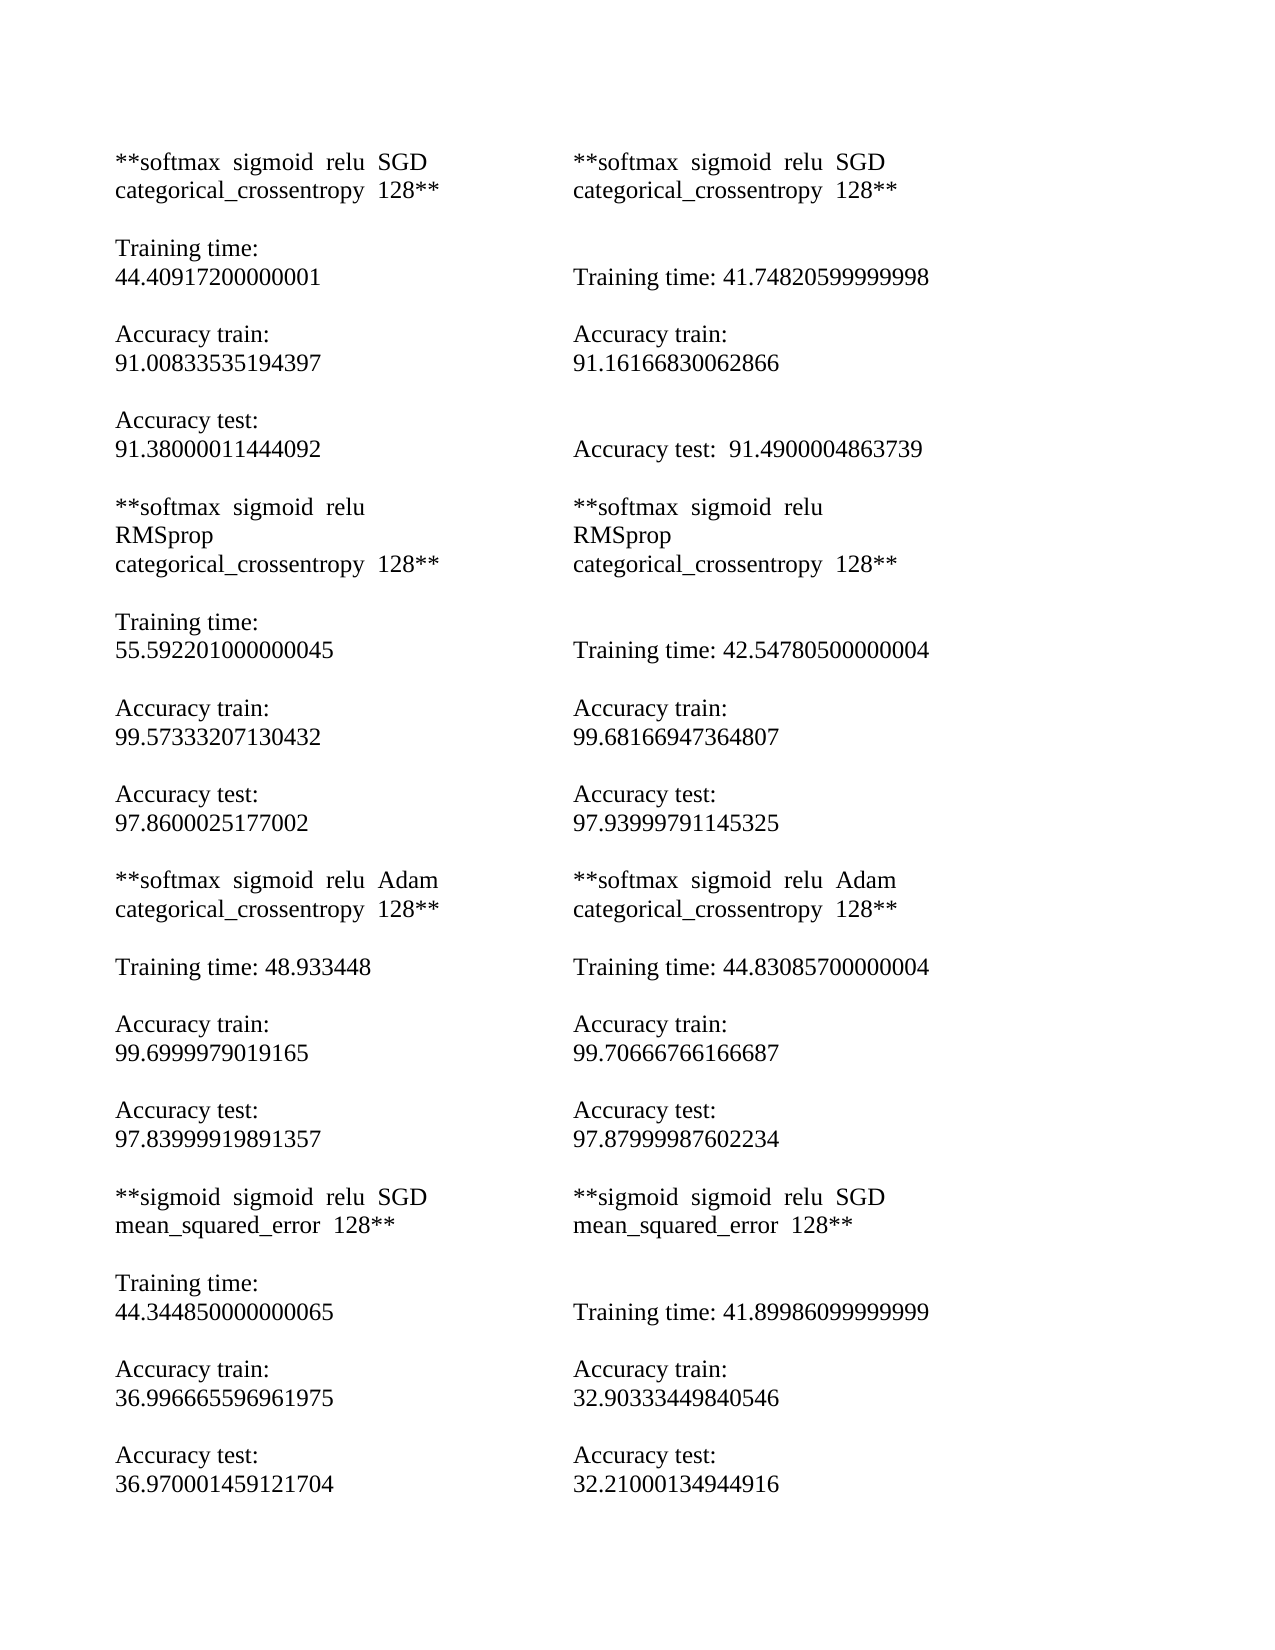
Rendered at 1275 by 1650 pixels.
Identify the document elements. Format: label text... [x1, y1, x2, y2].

table_cell [935, 1067, 1068, 1096]
table_cell [112, 837, 448, 866]
table_cell [557, 291, 570, 319]
table_cell [112, 751, 448, 779]
table_cell [935, 1009, 1068, 1067]
table_cell [570, 291, 935, 319]
table_cell [112, 377, 448, 406]
table_cell [112, 923, 448, 952]
table_cell Training time: 48.933448 [112, 952, 448, 981]
table_cell Training time: 44.344850000000065 [112, 1268, 448, 1326]
table_cell [537, 923, 557, 952]
table_cell [112, 118, 448, 147]
table_cell [112, 1153, 448, 1182]
table_cell [570, 981, 935, 1009]
table_cell [448, 147, 537, 204]
table_cell [935, 952, 1068, 981]
table_cell [935, 607, 1068, 664]
table_cell **softmax sigmoid relu SGD categorical_crossentropy 128** [570, 147, 935, 204]
table_cell [570, 837, 935, 866]
table_cell [557, 1441, 570, 1498]
table_cell [448, 1009, 537, 1067]
table_cell [537, 578, 557, 607]
table_cell [537, 1182, 557, 1239]
table_cell [570, 578, 935, 607]
table_cell [448, 1182, 537, 1239]
table_cell [448, 923, 537, 952]
table_cell Accuracy test: 36.970001459121704 [112, 1441, 448, 1498]
table_cell [537, 1354, 557, 1412]
table_cell [537, 1067, 557, 1096]
table_cell [557, 1067, 570, 1096]
table_cell [570, 751, 935, 779]
table_cell [448, 578, 537, 607]
table_cell [448, 1412, 537, 1441]
table_cell **sigmoid sigmoid relu SGD mean_squared_error 128** [112, 1182, 448, 1239]
table_cell [935, 1441, 1068, 1498]
table_cell [557, 981, 570, 1009]
table_cell [557, 952, 570, 981]
table_cell [557, 607, 570, 664]
table_cell [448, 1268, 537, 1326]
table_cell [570, 204, 935, 233]
table_cell Accuracy train: 99.57333207130432 [112, 693, 448, 751]
table_cell [448, 607, 537, 664]
table_cell [935, 492, 1068, 578]
table_cell [448, 952, 537, 981]
table_cell [570, 1412, 935, 1441]
table_cell [557, 1498, 570, 1527]
table_cell Training time: 42.54780500000004 [570, 607, 935, 664]
table_cell [112, 1239, 448, 1268]
table_cell [112, 1326, 448, 1354]
table_cell Accuracy test: 97.93999791145325 [570, 779, 935, 837]
table_cell [557, 118, 570, 147]
table_cell [557, 492, 570, 578]
table_cell [448, 319, 537, 377]
table_cell [935, 291, 1068, 319]
table_cell [448, 291, 537, 319]
table_cell **softmax sigmoid relu Adam categorical_crossentropy 128** [112, 866, 448, 923]
table_cell [448, 1354, 537, 1412]
table_cell Training time: 44.40917200000001 [112, 233, 448, 291]
table_cell [537, 291, 557, 319]
table_cell [557, 1354, 570, 1412]
table_cell [570, 377, 935, 406]
table_cell [935, 837, 1068, 866]
table_cell [448, 866, 537, 923]
table_cell Training time: 41.89986099999999 [570, 1268, 935, 1326]
table_cell [537, 779, 557, 837]
table_cell [557, 463, 570, 492]
table_cell [112, 463, 448, 492]
table_cell [557, 204, 570, 233]
table_cell [537, 693, 557, 751]
table_cell [537, 463, 557, 492]
table_cell [448, 779, 537, 837]
table_cell [935, 406, 1068, 463]
table_cell [537, 204, 557, 233]
table_cell [448, 837, 537, 866]
table_cell [448, 981, 537, 1009]
table_cell Accuracy test: 91.38000011444092 [112, 406, 448, 463]
table_cell [537, 607, 557, 664]
table_cell [448, 1096, 537, 1153]
table_cell [448, 1498, 537, 1527]
table_cell [570, 664, 935, 693]
table_cell [570, 1239, 935, 1268]
table_cell [557, 377, 570, 406]
table_cell [570, 1326, 935, 1354]
table_cell [537, 319, 557, 377]
table_cell [537, 1096, 557, 1153]
table_cell [448, 463, 537, 492]
table_cell [112, 1498, 448, 1527]
table_cell [448, 233, 537, 291]
table_cell [537, 981, 557, 1009]
table_cell [935, 1096, 1068, 1153]
table_cell Accuracy train: 99.70666766166687 [570, 1009, 935, 1067]
table_cell [935, 866, 1068, 923]
table_cell [557, 866, 570, 923]
table_cell [448, 664, 537, 693]
table_cell [935, 204, 1068, 233]
table_cell **softmax sigmoid relu RMSprop categorical_crossentropy 128** [112, 492, 448, 578]
table_cell [557, 1239, 570, 1268]
table_cell [112, 664, 448, 693]
table_cell [112, 204, 448, 233]
table_cell Accuracy train: 91.16166830062866 [570, 319, 935, 377]
table_cell [112, 578, 448, 607]
table_cell [935, 693, 1068, 751]
table_cell [448, 1153, 537, 1182]
table_cell [537, 406, 557, 463]
table_cell [537, 377, 557, 406]
table_cell [570, 1067, 935, 1096]
table_cell [448, 1326, 537, 1354]
table_cell [935, 664, 1068, 693]
table_cell [557, 1412, 570, 1441]
table_cell [537, 147, 557, 204]
table_cell Accuracy train: 99.6999979019165 [112, 1009, 448, 1067]
table_cell [537, 664, 557, 693]
table_cell [557, 1268, 570, 1326]
table_cell [537, 233, 557, 291]
table_cell [935, 319, 1068, 377]
table_cell Accuracy test: 97.83999919891357 [112, 1096, 448, 1153]
table_cell [448, 751, 537, 779]
table_cell [537, 1412, 557, 1441]
table_cell [537, 837, 557, 866]
table_cell Training time: 44.83085700000004 [570, 952, 935, 981]
table_cell [448, 1239, 537, 1268]
table_cell [935, 463, 1068, 492]
table_cell [557, 751, 570, 779]
table_cell [537, 866, 557, 923]
table_cell [570, 1498, 935, 1527]
table_cell [448, 118, 537, 147]
table_cell [557, 1096, 570, 1153]
table_cell [112, 981, 448, 1009]
table_cell [935, 233, 1068, 291]
table_cell Accuracy test: 97.87999987602234 [570, 1096, 935, 1153]
table_cell [935, 1182, 1068, 1239]
table_cell [557, 406, 570, 463]
table_cell Training time: 41.74820599999998 [570, 233, 935, 291]
table_cell [935, 1153, 1068, 1182]
table_cell Training time: 55.592201000000045 [112, 607, 448, 664]
table_cell [537, 751, 557, 779]
table_cell [537, 492, 557, 578]
table_cell **sigmoid sigmoid relu SGD mean_squared_error 128** [570, 1182, 935, 1239]
table_cell [935, 981, 1068, 1009]
table_cell **softmax sigmoid relu Adam categorical_crossentropy 128** [570, 866, 935, 923]
table_cell [935, 377, 1068, 406]
table_cell [537, 1009, 557, 1067]
table_cell [557, 664, 570, 693]
table_cell [935, 1412, 1068, 1441]
table_cell [557, 147, 570, 204]
table_cell [448, 492, 537, 578]
table_cell [935, 751, 1068, 779]
table_cell [557, 1182, 570, 1239]
table_cell [448, 1441, 537, 1498]
table_cell Accuracy test: 97.8600025177002 [112, 779, 448, 837]
table_cell [448, 204, 537, 233]
table_cell Accuracy train: 91.00833535194397 [112, 319, 448, 377]
table_cell Accuracy train: 36.996665596961975 [112, 1354, 448, 1412]
table_cell [557, 779, 570, 837]
table_cell [935, 1239, 1068, 1268]
table_cell [537, 1326, 557, 1354]
table_cell [112, 291, 448, 319]
table_cell [557, 693, 570, 751]
table_cell [557, 837, 570, 866]
table_cell [537, 1498, 557, 1527]
table_cell Accuracy train: 32.90333449840546 [570, 1354, 935, 1412]
table_cell [557, 923, 570, 952]
table_cell Accuracy train: 99.68166947364807 [570, 693, 935, 751]
table_cell **softmax sigmoid relu SGD categorical_crossentropy 128** [112, 147, 448, 204]
table_cell [557, 319, 570, 377]
table_cell [570, 463, 935, 492]
table_cell [112, 1067, 448, 1096]
table_cell Accuracy test: 91.4900004863739 [570, 406, 935, 463]
table_cell [112, 1412, 448, 1441]
table_cell [935, 923, 1068, 952]
table_cell [935, 779, 1068, 837]
table_cell [570, 923, 935, 952]
table_cell [537, 1441, 557, 1498]
table_cell [448, 693, 537, 751]
table_cell [557, 1153, 570, 1182]
table_cell Accuracy test: 32.21000134944916 [570, 1441, 935, 1498]
table_cell [537, 952, 557, 981]
table_cell [537, 1239, 557, 1268]
table_cell [570, 118, 935, 147]
table_cell [448, 406, 537, 463]
table_cell [537, 1153, 557, 1182]
table_cell [935, 1268, 1068, 1326]
table_cell [935, 147, 1068, 204]
table_cell [557, 1009, 570, 1067]
table_cell [537, 1268, 557, 1326]
table_cell [557, 578, 570, 607]
table_cell [448, 1067, 537, 1096]
table_cell [935, 1326, 1068, 1354]
table_cell [935, 578, 1068, 607]
table_cell [448, 377, 537, 406]
table_cell [557, 1326, 570, 1354]
table_cell [537, 118, 557, 147]
table_cell **softmax sigmoid relu RMSprop categorical_crossentropy 128** [570, 492, 935, 578]
table_cell [935, 1498, 1068, 1527]
table_cell [570, 1153, 935, 1182]
table_cell [935, 118, 1068, 147]
table_cell [935, 1354, 1068, 1412]
table_cell [557, 233, 570, 291]
